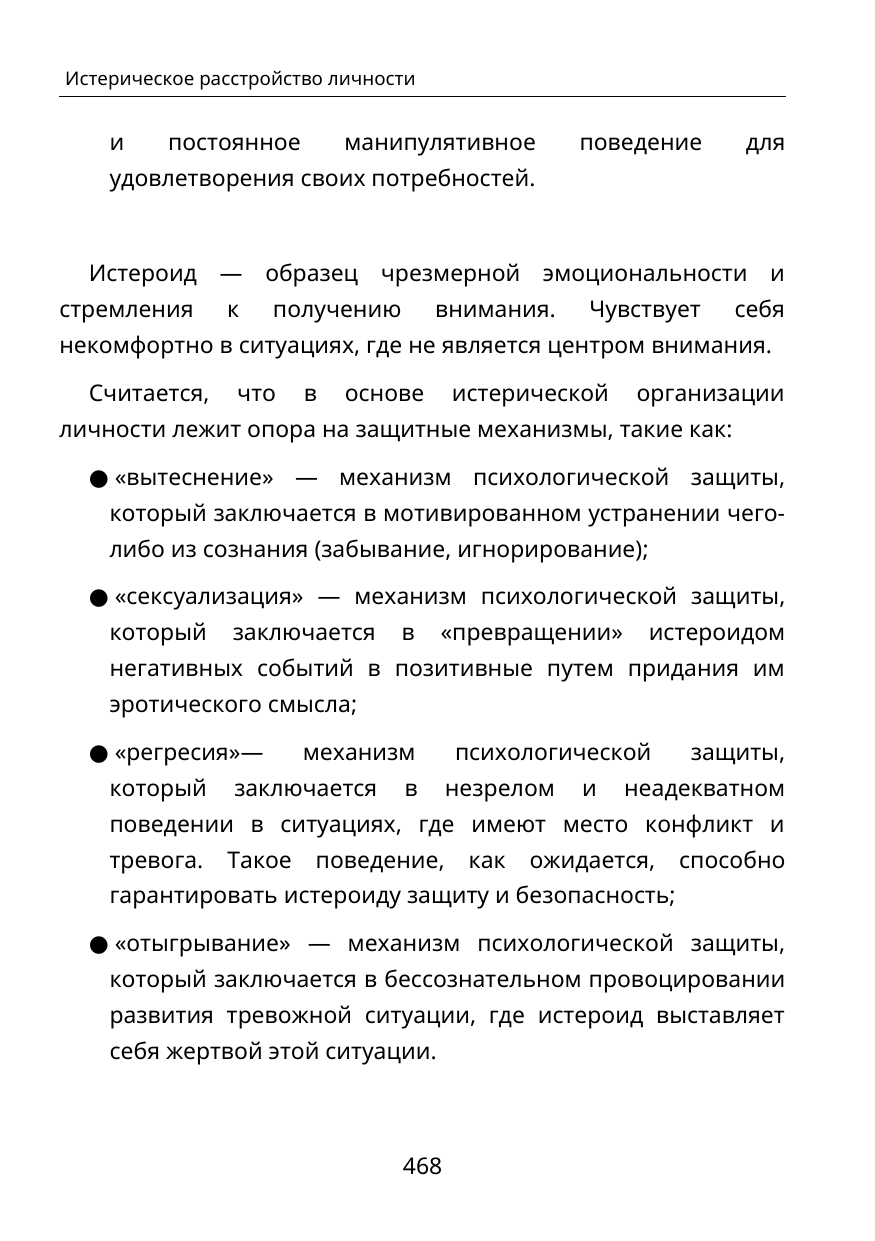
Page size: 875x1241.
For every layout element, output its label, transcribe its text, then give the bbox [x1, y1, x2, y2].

list «регресия»— механизм психологической защиты, который заключается в незрелом и неадекватном поведении в ситуациях, где имеют место конфликт и тревога. Такое поведение, как ожидается, способно гарантировать истероиду защиту и безопасность; [88, 736, 786, 911]
list «сексуализация» — механизм психологической защиты, который заключается в «превращении» истероидом негативных событий в позитивные путем придания им эротического смысла; [88, 580, 786, 719]
list «вытеснение» — механизм психологической защиты, который заключается в мотивированном устранении чего-либо из сознания (забывание, игнорирование); [88, 461, 786, 564]
text Истероид — образец чрезмерной эмоциональности и стремления к получению внимания. Чувствует себя некомфортно в ситуациях, где не является центром внимания. [59, 257, 786, 361]
text Считается, что в основе истерической организации личности лежит опора на защитные механизмы, такие как: [59, 377, 786, 444]
list «отыгрывание» — механизм психологической защиты, который заключается в бессознательном провоцировании развития тревожной ситуации, где истероид выставляет себя жертвой этой ситуации. [88, 927, 786, 1066]
list и постоянное манипулятивное поведение для удовлетворения своих потребностей. [88, 126, 786, 193]
